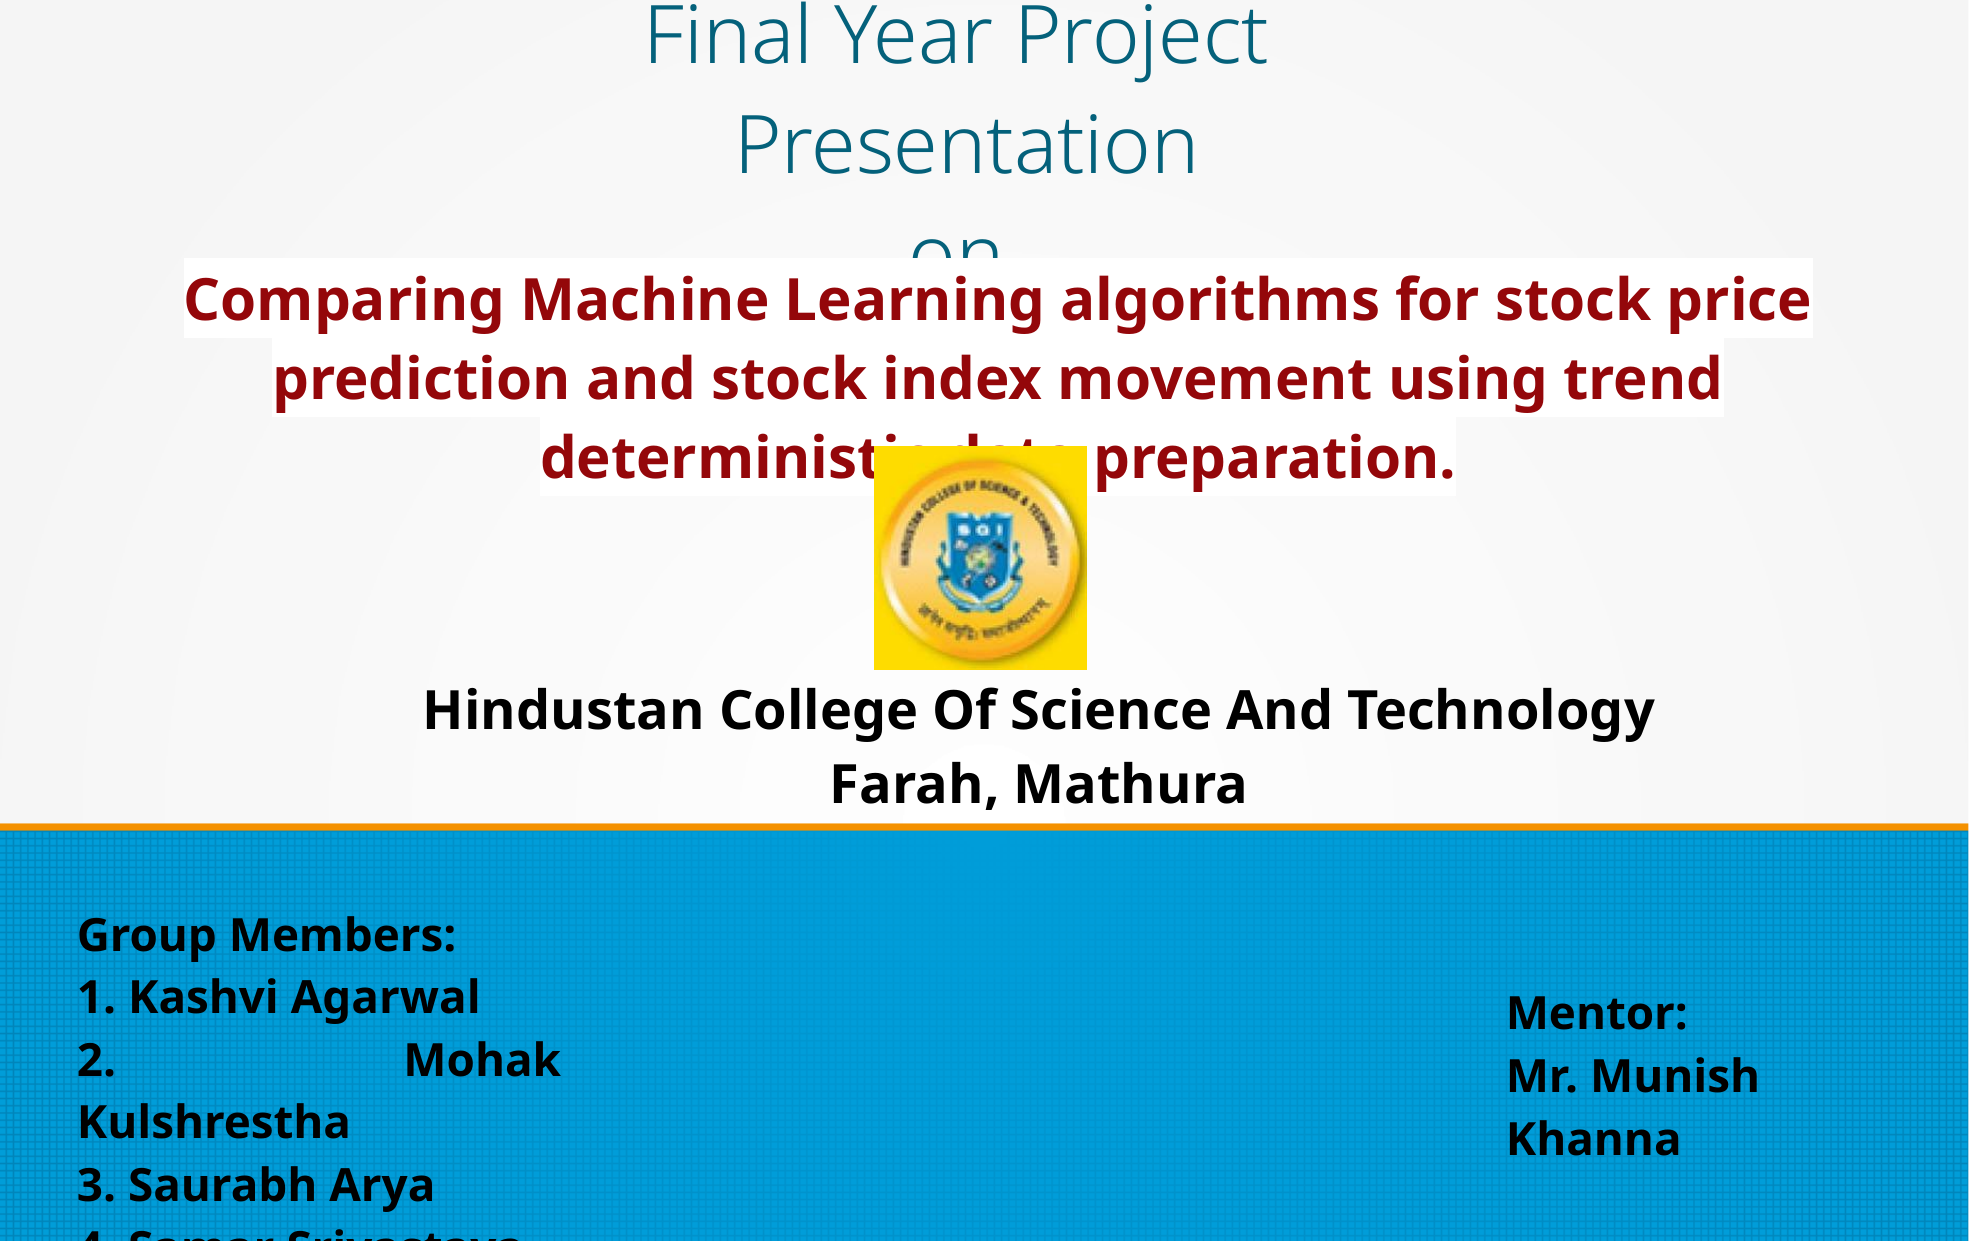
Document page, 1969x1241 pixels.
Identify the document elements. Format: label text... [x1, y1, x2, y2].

picture [1167, 452, 1179, 458]
picture [1298, 463, 1309, 472]
picture [1106, 453, 1118, 472]
picture [551, 453, 564, 472]
picture [0, 0, 1969, 830]
text_box Mentor: Mr. Munish Khanna [1500, 968, 1949, 1182]
picture [1202, 453, 1214, 472]
text_box Hindustan College Of Science And Technology Farah, Mathura [248, 677, 1831, 815]
picture [648, 452, 660, 458]
text_box Comparing Machine Learning algorithms for stock price prediction and stock index movement using trend deterministic data preparation. [70, 307, 1926, 447]
picture [588, 452, 600, 458]
title Final Year Project Presentation on [70, 0, 1843, 307]
text_box Group Members: 1. Kashvi Agarwal 2. Mohak Kulshrestha 3. Saurabh Arya 4. Samar Srivastava [70, 931, 567, 1241]
picture [1237, 463, 1248, 472]
picture [1376, 453, 1390, 472]
